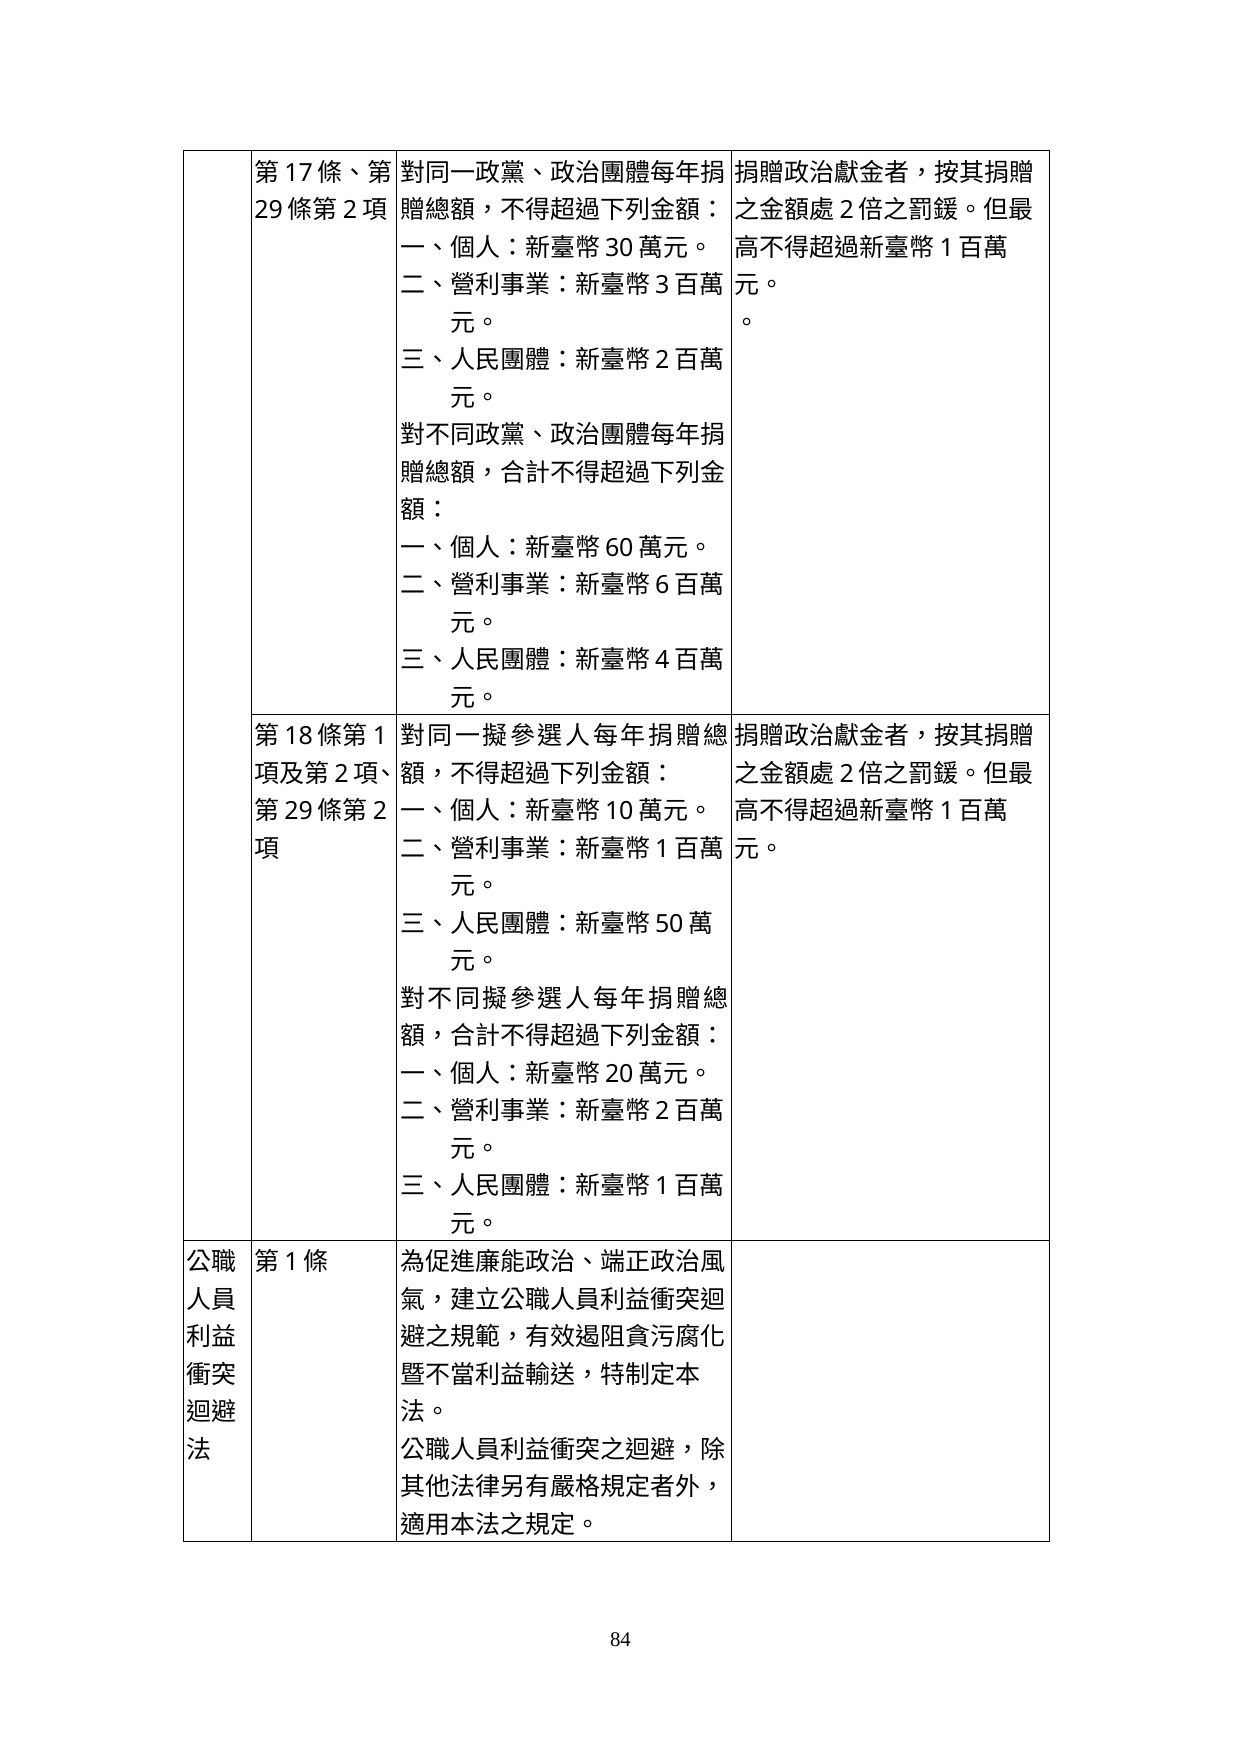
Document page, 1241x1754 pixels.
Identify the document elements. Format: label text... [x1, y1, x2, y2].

table_cell 公職人員利益衝突迴避法 [184, 1241, 251, 1541]
table_cell [732, 1241, 1049, 1541]
table_cell 第17條、第29條第2項 [252, 151, 396, 713]
table_cell 第18條第1項及第2項、第29條第2項 [252, 715, 396, 1239]
table_cell 捐贈政治獻金者，按其捐贈之金額處2倍之罰鍰。但最高不得超過新臺幣1百萬元。 [732, 715, 1049, 1239]
table_cell 對同一擬參選人每年捐贈總額，不得超過下列金額： 一、個人：新臺幣10萬元。 二、營利事業：新臺幣1百萬元。 三、人民團體：新臺幣50萬元。 對不同擬參選人每年捐贈總額，合計不得超過下列金額： 一、個人：新臺幣20萬元。 二、營利事業：新臺幣2百萬元。 三、人民團體：新臺幣1百萬元。 [397, 715, 731, 1239]
table_cell 對同一政黨、政治團體每年捐贈總額，不得超過下列金額： 一、個人：新臺幣30萬元。 二、營利事業：新臺幣3百萬元。 三、人民團體：新臺幣2百萬元。 對不同政黨、政治團體每年捐贈總額，合計不得超過下列金額： 一、個人：新臺幣60萬元。 二、營利事業：新臺幣6百萬元。 三、人民團體：新臺幣4百萬元。 [397, 151, 731, 713]
table_cell [184, 151, 251, 1239]
table_cell 為促進廉能政治、端正政治風氣，建立公職人員利益衝突迴避之規範，有效遏阻貪污腐化暨不當利益輸送，特制定本法。 公職人員利益衝突之迴避，除其他法律另有嚴格規定者外，適用本法之規定。 [397, 1241, 731, 1541]
table_cell 第1條 [252, 1241, 396, 1541]
table_cell 捐贈政治獻金者，按其捐贈之金額處2倍之罰鍰。但最高不得超過新臺幣1百萬元。 。 [732, 151, 1049, 713]
